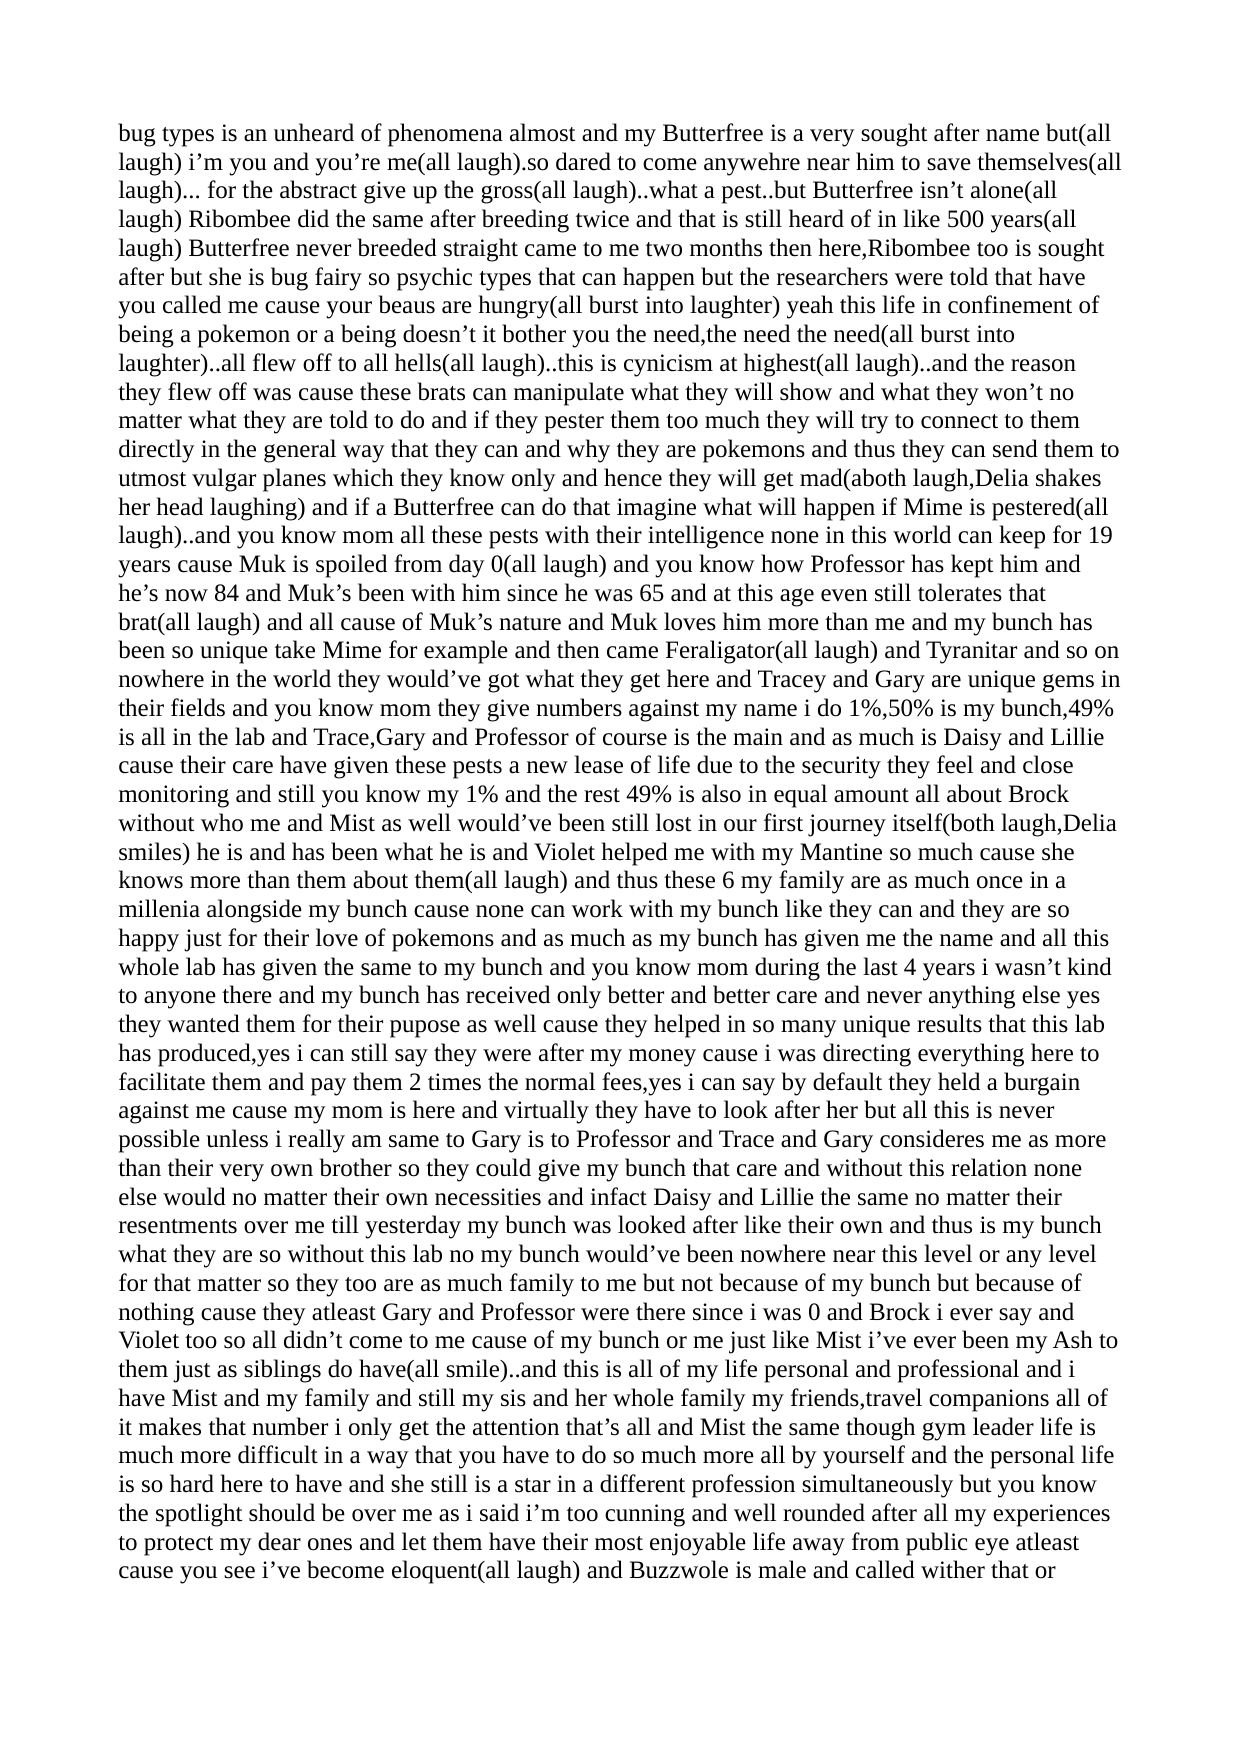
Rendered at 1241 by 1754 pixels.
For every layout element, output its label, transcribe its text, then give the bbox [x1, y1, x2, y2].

text bug types is an unheard of phenomena almost and my Butterfree is a very sought after name but(all laugh) i’m you and you’re me(all laugh).so dared to come anywehre near him to save themselves(all laugh)... for the abstract give up the gross(all laugh)..what a pest..but Butterfree isn’t alone(all laugh) Ribombee did the same after breeding twice and that is still heard of in like 500 years(all laugh) Butterfree never breeded straight came to me two months then here,Ribombee too is sought after but she is bug fairy so psychic types that can happen but the researchers were told that have you called me cause your beaus are hungry(all burst into laughter) yeah this life in confinement of being a pokemon or a being doesn’t it bother you the need,the need the need(all burst into laughter)..all flew off to all hells(all laugh)..this is cynicism at highest(all laugh)..and the reason they flew off was cause these brats can manipulate what they will show and what they won’t no matter what they are told to do and if they pester them too much they will try to connect to them directly in the general way that they can and why they are pokemons and thus they can send them to utmost vulgar planes which they know only and hence they will get mad(aboth laugh,Delia shakes her head laughing) and if a Butterfree can do that imagine what will happen if Mime is pestered(all laugh)..and you know mom all these pests with their intelligence none in this world can keep for 19 years cause Muk is spoiled from day 0(all laugh) and you know how Professor has kept him and he’s now 84 and Muk’s been with him since he was 65 and at this age even still tolerates that brat(all laugh) and all cause of Muk’s nature and Muk loves him more than me and my bunch has been so unique take Mime for example and then came Feraligator(all laugh) and Tyranitar and so on nowhere in the world they would’ve got what they get here and Tracey and Gary are unique gems in their fields and you know mom they give numbers against my name i do 1%,50% is my bunch,49% is all in the lab and Trace,Gary and Professor of course is the main and as much is Daisy and Lillie cause their care have given these pests a new lease of life due to the security they feel and close monitoring and still you know my 1% and the rest 49% is also in equal amount all about Brock without who me and Mist as well would’ve been still lost in our first journey itself(both laugh,Delia smiles) he is and has been what he is and Violet helped me with my Mantine so much cause she knows more than them about them(all laugh) and thus these 6 my family are as much once in a millenia alongside my bunch cause none can work with my bunch like they can and they are so happy just for their love of pokemons and as much as my bunch has given me the name and all this whole lab has given the same to my bunch and you know mom during the last 4 years i wasn’t kind to anyone there and my bunch has received only better and better care and never anything else yes they wanted them for their pupose as well cause they helped in so many unique results that this lab has produced,yes i can still say they were after my money cause i was directing everything here to facilitate them and pay them 2 times the normal fees,yes i can say by default they held a burgain against me cause my mom is here and virtually they have to look after her but all this is never possible unless i really am same to Gary is to Professor and Trace and Gary consideres me as more than their very own brother so they could give my bunch that care and without this relation none else would no matter their own necessities and infact Daisy and Lillie the same no matter their resentments over me till yesterday my bunch was looked after like their own and thus is my bunch what they are so without this lab no my bunch would’ve been nowhere near this level or any level for that matter so they too are as much family to me but not because of my bunch but because of nothing cause they atleast Gary and Professor were there since i was 0 and Brock i ever say and Violet too so all didn’t come to me cause of my bunch or me just like Mist i’ve ever been my Ash to them just as siblings do have(all smile)..and this is all of my life personal and professional and i have Mist and my family and still my sis and her whole family my friends,travel companions all of it makes that number i only get the attention that’s all and Mist the same though gym leader life is much more difficult in a way that you have to do so much more all by yourself and the personal life is so hard here to have and she still is a star in a different profession simultaneously but you know the spotlight should be over me as i said i’m too cunning and well rounded after all my experiences to protect my dear ones and let them have their most enjoyable life away from public eye atleast cause you see i’ve become eloquent(all laugh) and Buzzwole is male and called wither that or [118, 118, 1122, 1584]
